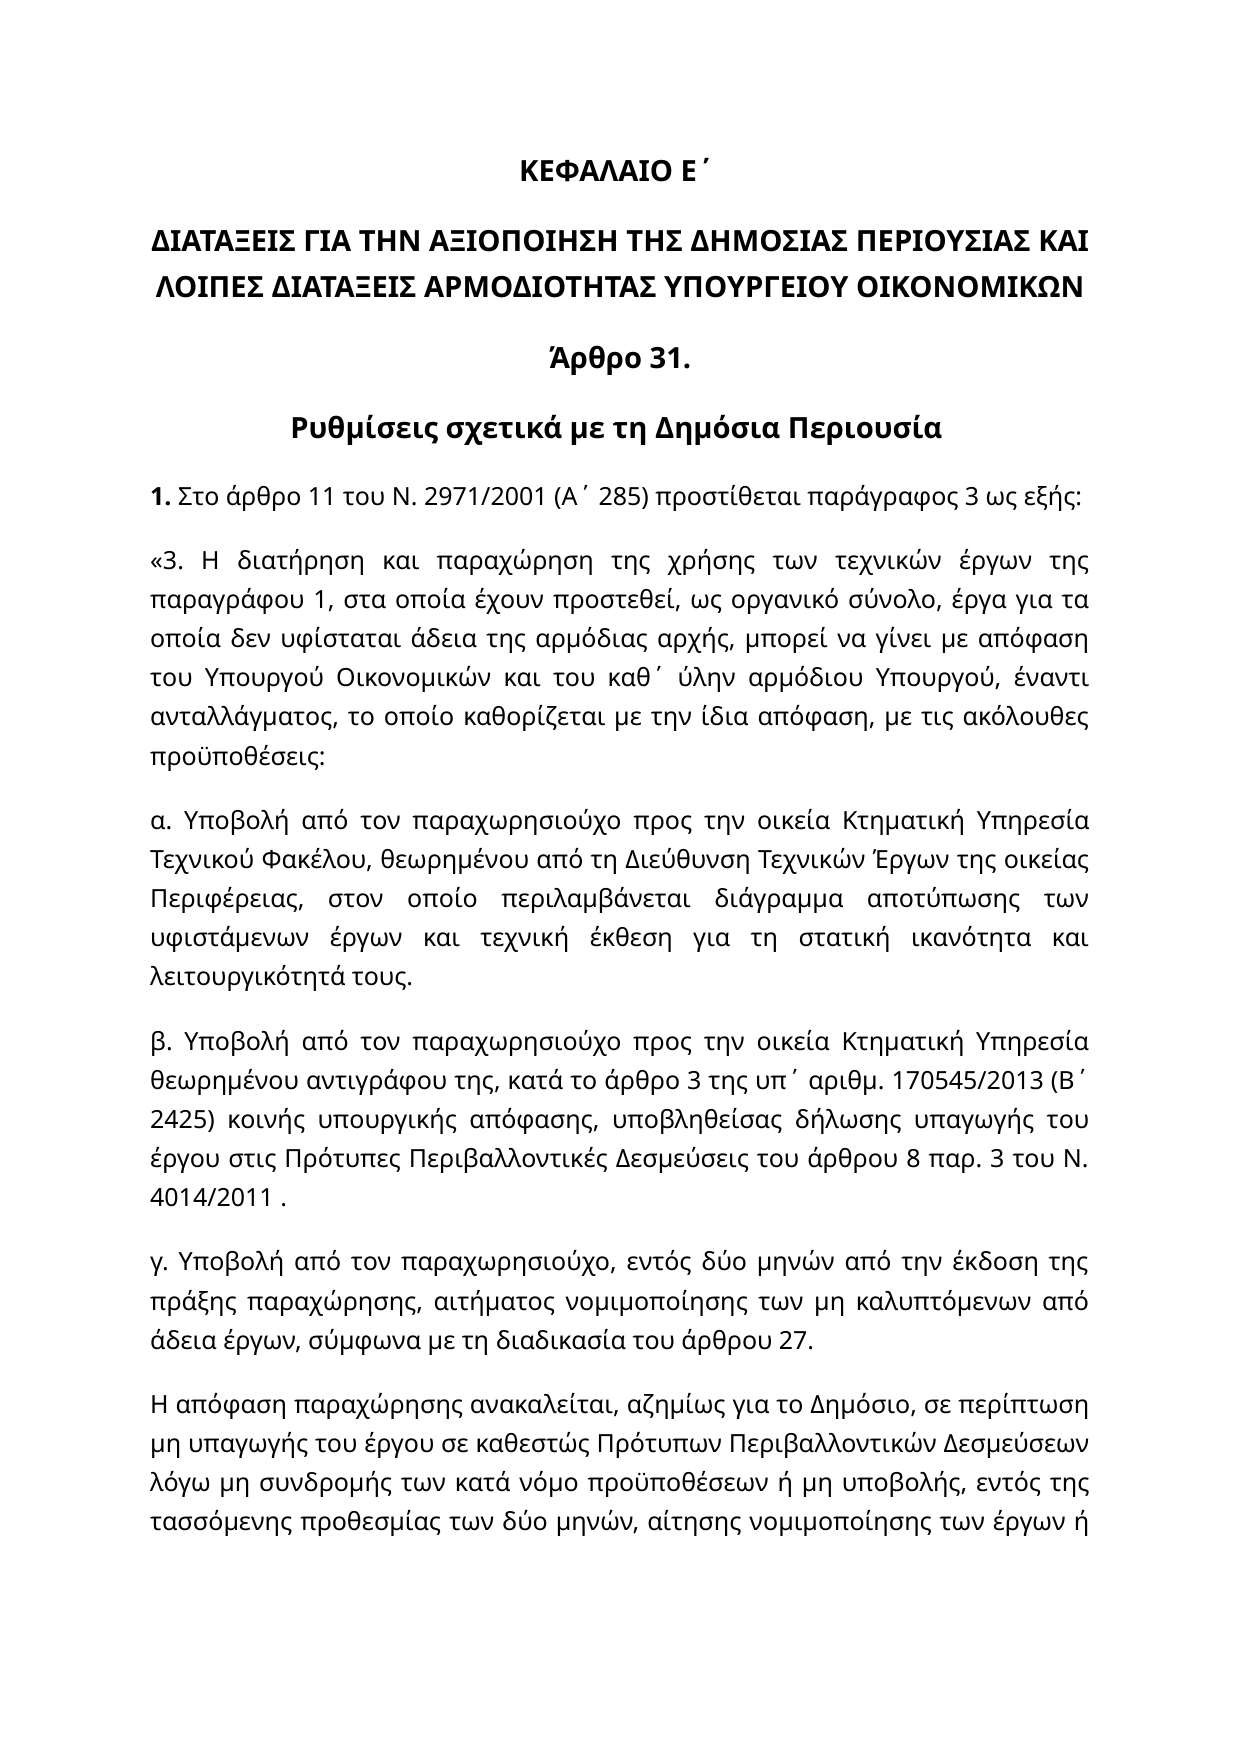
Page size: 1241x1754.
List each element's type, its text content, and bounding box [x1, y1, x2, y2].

text α. Υποβολή από τον παραχωρησιούχο προς την οικεία Κτηματική Υπηρεσία Τεχνικού Φακέλου, θεωρημένου από τη Διεύθυνση Τεχνικών Έργων της οικείας Περιφέρειας, στον οποίο περιλαμβάνεται διάγραμμα αποτύπωσης των υφιστάμενων έργων και τεχνική έκθεση για τη στατική ικανότητα και λειτουργικότητά τους. [150, 802, 1090, 993]
text «3. Η διατήρηση και παραχώρηση της χρήσης των τεχνικών έργων της παραγράφου 1, στα οποία έχουν προστεθεί, ως οργανικό σύνολο, έργα για τα οποία δεν υφίσταται άδεια της αρμόδιας αρχής, μπορεί να γίνει με απόφαση του Υπουργού Οικονομικών και του καθ΄ ύλην αρμόδιου Υπουργού, έναντι ανταλλάγματος, το οποίο καθορίζεται με την ίδια απόφαση, με τις ακόλουθες προϋποθέσεις: [150, 542, 1090, 772]
subtitle ΔΙΑΤΑΞΕΙΣ ΓΙΑ ΤΗΝ ΑΞΙΟΠΟΙΗΣΗ ΤΗΣ ΔΗΜΟΣΙΑΣ ΠΕΡΙΟΥΣΙΑΣ ΚΑΙ ΛΟΙΠΕΣ ΔΙΑΤΑΞΕΙΣ ΑΡΜΟΔΙΟΤΗΤΑΣ ΥΠΟΥΡΓΕΙΟΥ ΟΙΚΟΝΟΜΙΚΩΝ [150, 221, 1090, 306]
text γ. Υποβολή από τον παραχωρησιούχο, εντός δύο μηνών από την έκδοση της πράξης παραχώρησης, αιτήματος νομιμοποίησης των μη καλυπτόμενων από άδεια έργων, σύμφωνα με τη διαδικασία του άρθρου 27. [150, 1244, 1090, 1356]
text Η απόφαση παραχώρησης ανακαλείται, αζημίως για το Δημόσιο, σε περίπτωση μη υπαγωγής του έργου σε καθεστώς Πρότυπων Περιβαλλοντικών Δεσμεύσεων λόγω μη συνδρομής των κατά νόμο προϋποθέσεων ή μη υποβολής, εντός της τασσόμενης προθεσμίας των δύο μηνών, αίτησης νομιμοποίησης των έργων ή [150, 1386, 1090, 1538]
text β. Υποβολή από τον παραχωρησιούχο προς την οικεία Κτηματική Υπηρεσία θεωρημένου αντιγράφου της, κατά το άρθρο 3 της υπ΄ αριθμ. 170545/2013 (Β΄ 2425) κοινής υπουργικής απόφασης, υποβληθείσας δήλωσης υπαγωγής του έργου στις Πρότυπες Περιβαλλοντικές Δεσμεύσεις του άρθρου 8 παρ. 3 του Ν. 4014/2011 . [150, 1023, 1090, 1214]
subtitle Άρθρο 31. [150, 337, 1090, 377]
text 1. Στο άρθρο 11 του Ν. 2971/2001 (Α΄ 285) προστίθεται παράγραφος 3 ως εξής: [150, 478, 1090, 512]
subtitle ΚΕΦΑΛΑΙΟ Ε΄ [150, 150, 1090, 190]
subtitle Ρυθμίσεις σχετικά με τη Δημόσια Περιουσία [150, 407, 1090, 447]
